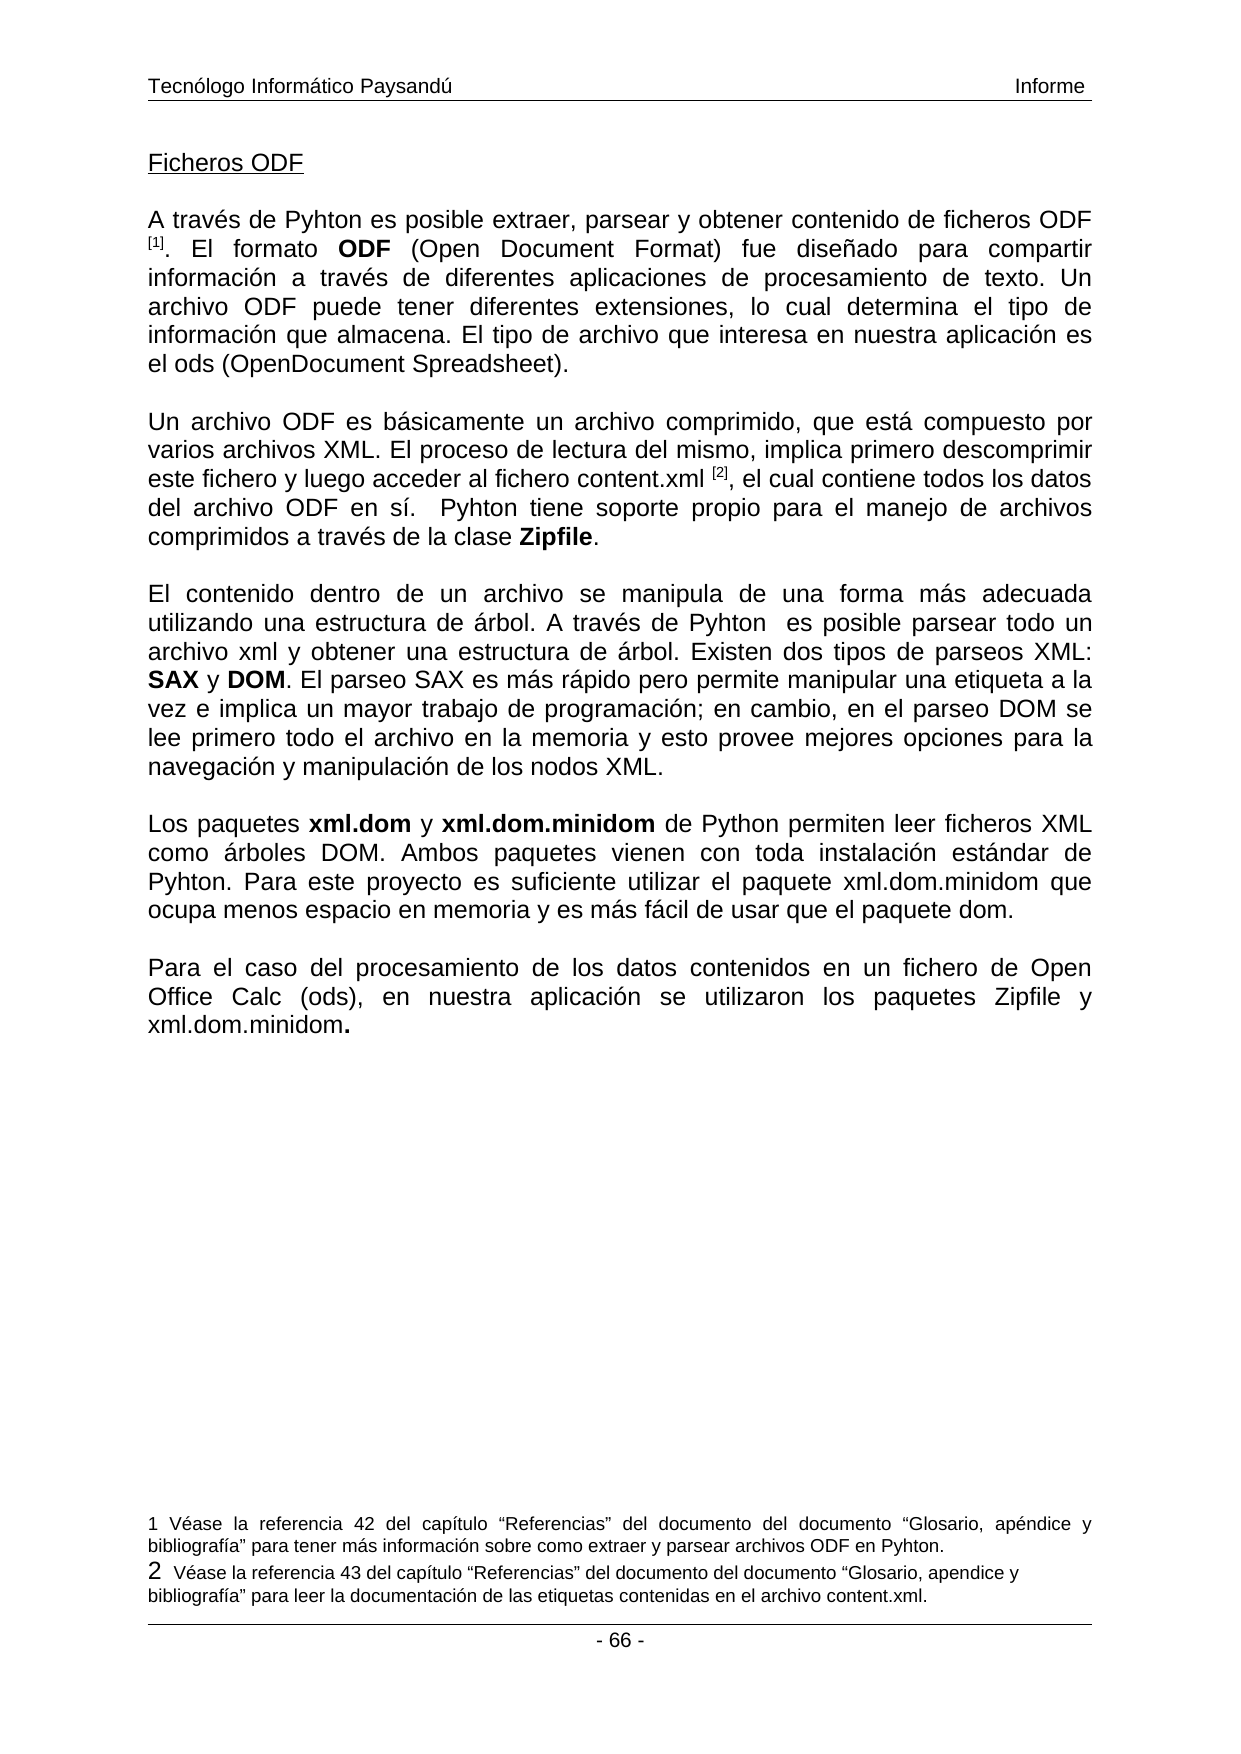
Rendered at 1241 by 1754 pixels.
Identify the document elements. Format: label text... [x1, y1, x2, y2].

text Para el caso del procesamiento de los datos contenidos en un fichero de Open Office Calc (ods), en nuestra aplicación se utilizaron los paquetes Zipfile y xml.dom.minidom. [148, 953, 1092, 1039]
text El contenido dentro de un archivo se manipula de una forma más adecuada utilizando una estructura de árbol. A través de Pyhton es posible parsear todo un archivo xml y obtener una estructura de árbol. Existen dos tipos de parseos XML: SAX y DOM. El parseo SAX es más rápido pero permite manipular una etiqueta a la vez e implica un mayor trabajo de programación; en cambio, en el parseo DOM se lee primero todo el archivo en la memoria y esto provee mejores opciones para la navegación y manipulación de los nodos XML. [148, 579, 1092, 780]
text Ficheros ODF [148, 148, 1092, 176]
text Los paquetes xml.dom y xml.dom.minidom de Python permiten leer ficheros XML como árboles DOM. Ambos paquetes vienen con toda instalación estándar de Pyhton. Para este proyecto es suficiente utilizar el paquete xml.dom.minidom que ocupa menos espacio en memoria y es más fácil de usar que el paquete dom. [148, 809, 1092, 924]
text Véase la referencia 42 del capítulo “Referencias” del documento del documento “Glosario, apéndice y bibliografía” para tener más información sobre como extraer y parsear archivos ODF en Pyhton. [148, 1513, 1092, 1556]
text A través de Pyhton es posible extraer, parsear y obtener contenido de ficheros ODF []. El formato ODF (Open Document Format) fue diseñado para compartir información a través de diferentes aplicaciones de procesamiento de texto. Un archivo ODF puede tener diferentes extensiones, lo cual determina el tipo de información que almacena. El tipo de archivo que interesa en nuestra aplicación es el ods (OpenDocument Spreadsheet). [148, 205, 1092, 378]
text Un archivo ODF es básicamente un archivo comprimido, que está compuesto por varios archivos XML. El proceso de lectura del mismo, implica primero descomprimir este fichero y luego acceder al fichero content.xml [], el cual contiene todos los datos del archivo ODF en sí. Pyhton tiene soporte propio para el manejo de archivos comprimidos a través de la clase Zipfile. [148, 406, 1092, 550]
text Véase la referencia 43 del capítulo “Referencias” del documento del documento “Glosario, apendice y bibliografía” para leer la documentación de las etiquetas contenidas en el archivo content.xml. [148, 1556, 1092, 1606]
